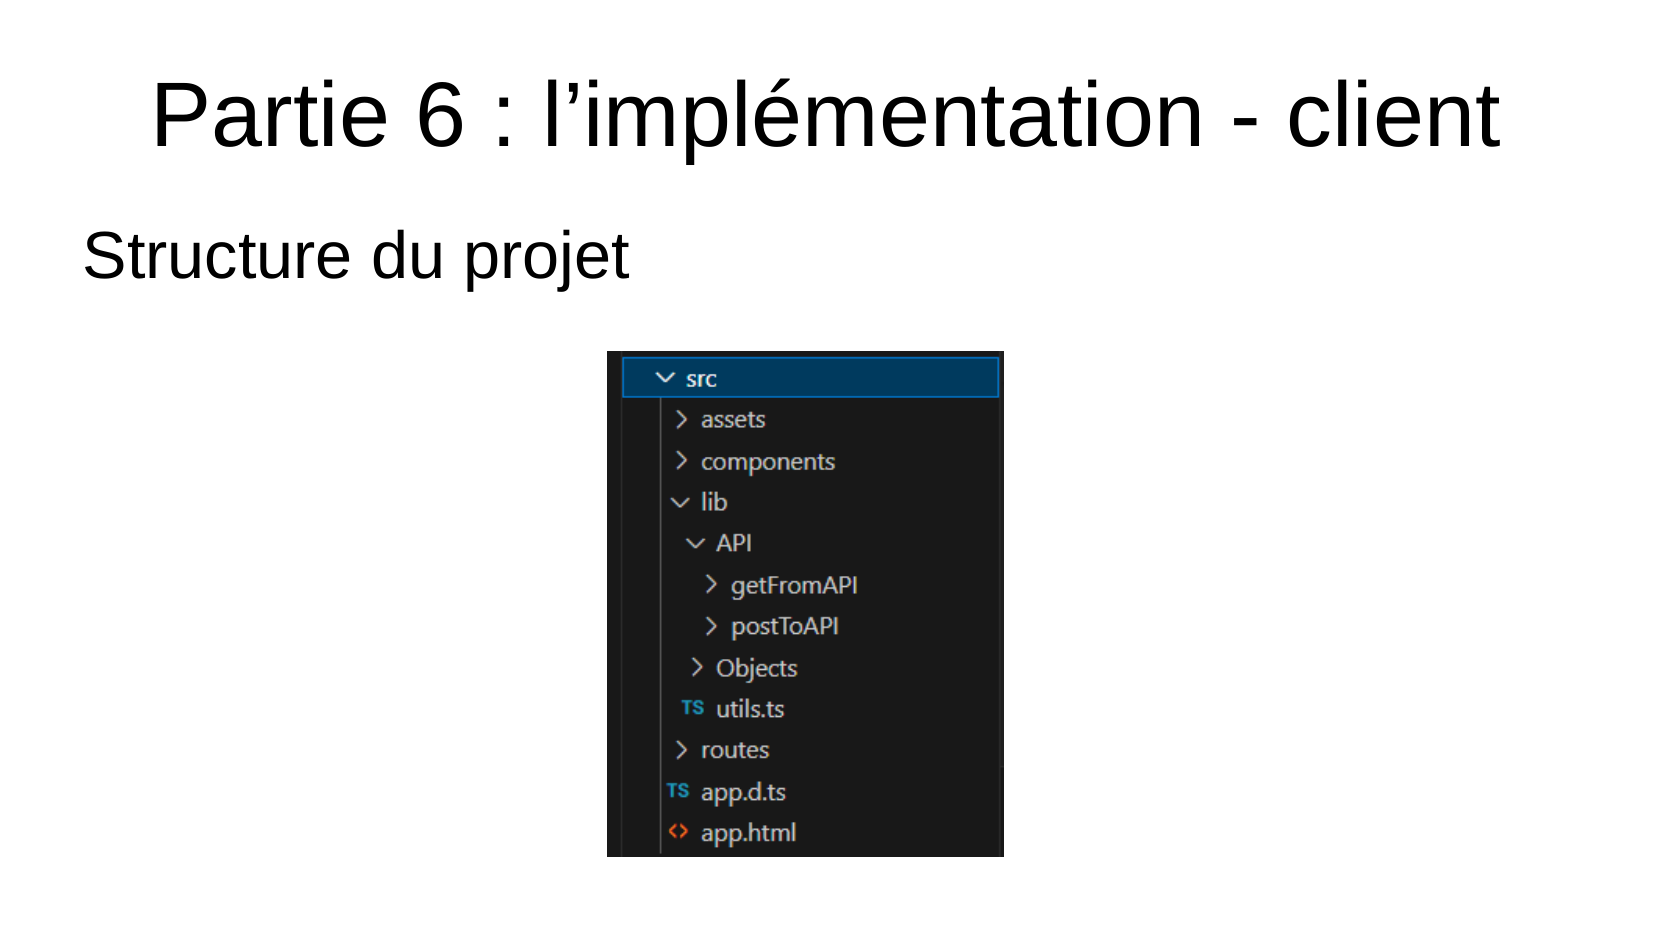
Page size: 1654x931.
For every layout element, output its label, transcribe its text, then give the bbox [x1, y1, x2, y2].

list Structure du projet [82, 217, 1571, 758]
picture [607, 351, 1004, 857]
title Partie 6 : l’implémentation - client [82, 37, 1571, 193]
